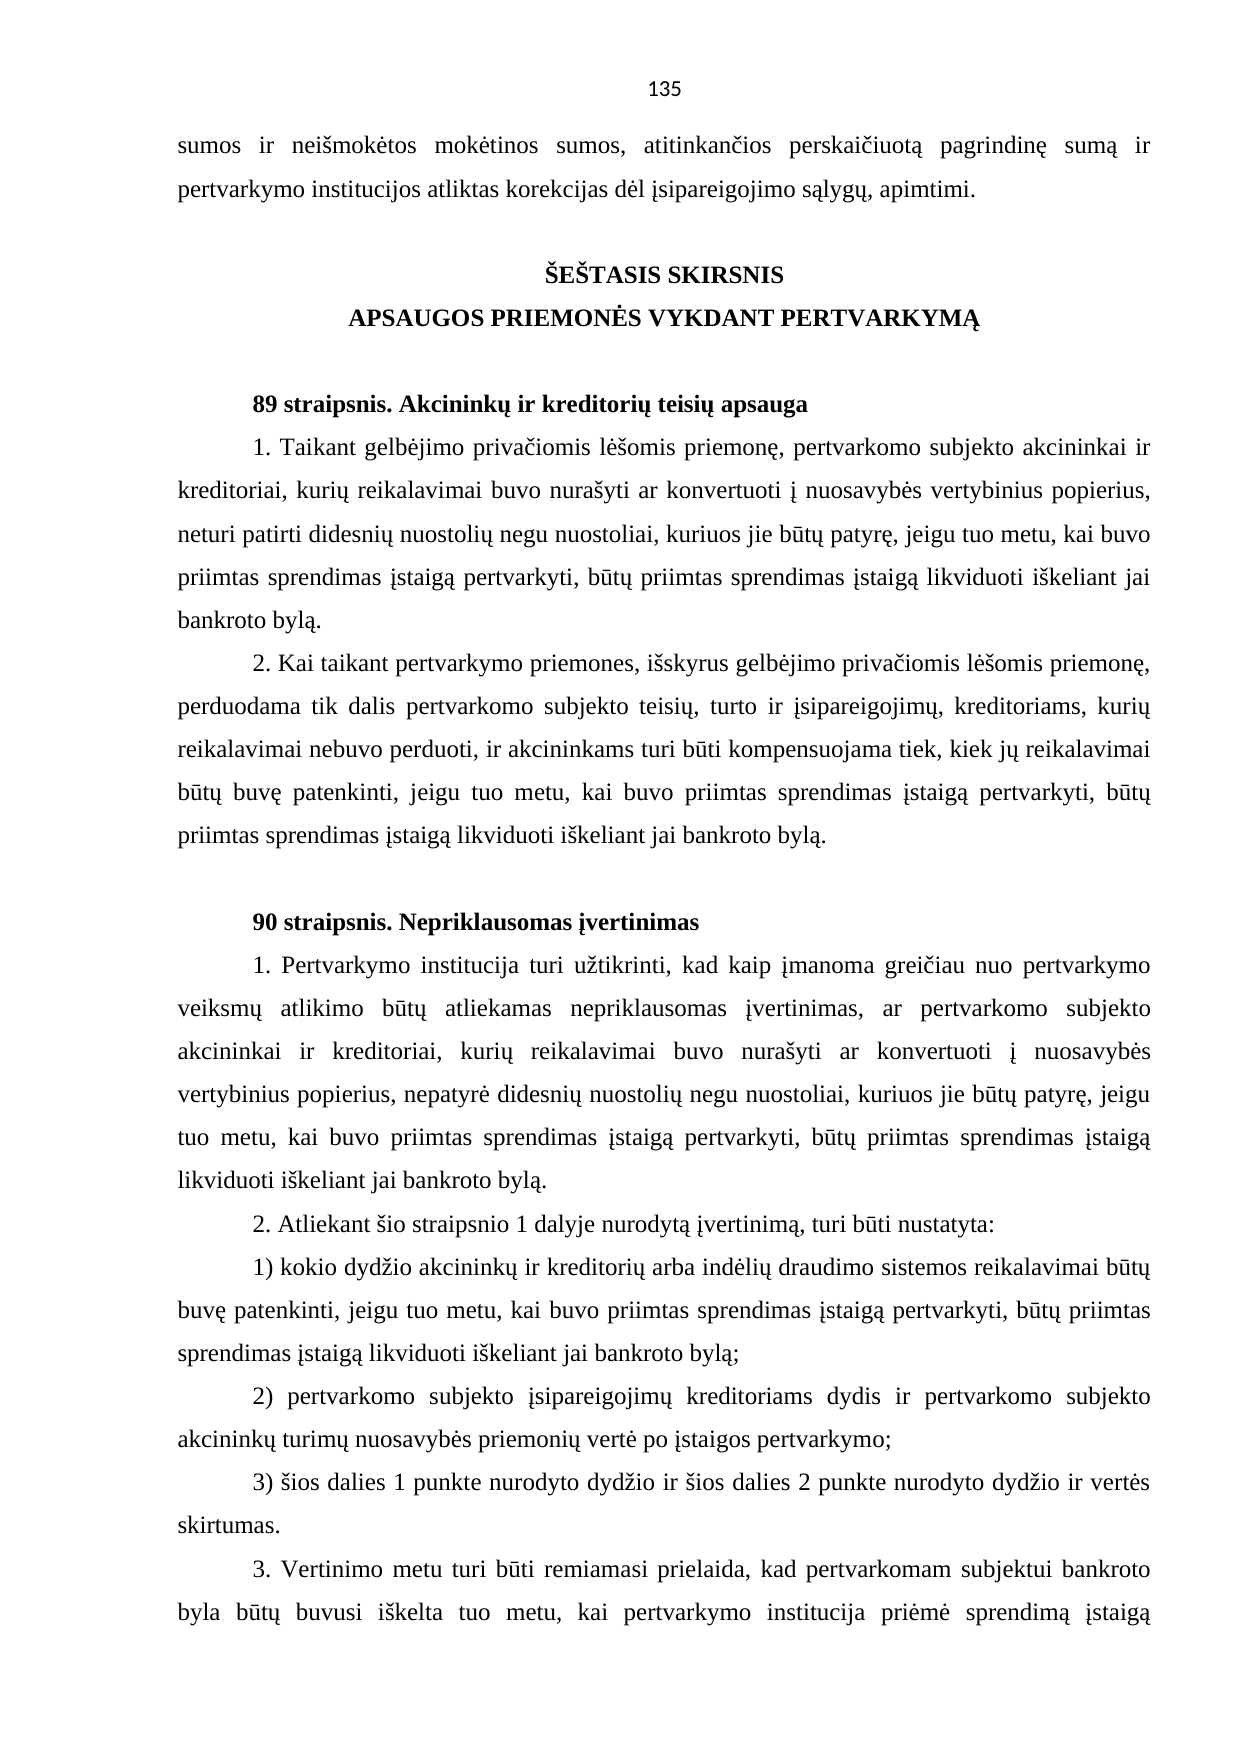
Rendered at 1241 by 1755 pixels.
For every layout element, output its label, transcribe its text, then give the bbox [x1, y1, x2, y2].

text 2. Atliekant šio straipsnio 1 dalyje nurodytą įvertinimą, turi būti nustatyta: [177, 1209, 1152, 1237]
text 3. Vertinimo metu turi būti remiamasi prielaida, kad pertvarkomam subjektui bankroto byla būtų buvusi iškelta tuo metu, kai pertvarkymo institucija priėmė sprendimą įstaigą [177, 1554, 1152, 1626]
text ŠEŠTASIS SKIRSNIS [177, 260, 1152, 289]
text 1) kokio dydžio akcininkų ir kreditorių arba indėlių draudimo sistemos reikalavimai būtų buvę patenkinti, jeigu tuo metu, kai buvo priimtas sprendimas įstaigą pertvarkyti, būtų priimtas sprendimas įstaigą likviduoti iškeliant jai bankroto bylą; [177, 1252, 1152, 1367]
text sumos ir neišmokėtos mokėtinos sumos, atitinkančios perskaičiuotą pagrindinę sumą ir pertvarkymo institucijos atliktas korekcijas dėl įsipareigojimo sąlygų, apimtimi. [177, 131, 1152, 202]
text APSAUGOS PRIEMONĖS VYKDANT PERTVARKYMĄ [177, 303, 1152, 332]
text 2. Kai taikant pertvarkymo priemones, išskyrus gelbėjimo privačiomis lėšomis priemonę, perduodama tik dalis pertvarkomo subjekto teisių, turto ir įsipareigojimų, kreditoriams, kurių reikalavimai nebuvo perduoti, ir akcininkams turi būti kompensuojama tiek, kiek jų reikalavimai būtų buvę patenkinti, jeigu tuo metu, kai buvo priimtas sprendimas įstaigą pertvarkyti, būtų priimtas sprendimas įstaigą likviduoti iškeliant jai bankroto bylą. [177, 648, 1152, 849]
text 90 straipsnis. Nepriklausomas įvertinimas [177, 907, 1152, 936]
text 1. Taikant gelbėjimo privačiomis lėšomis priemonę, pertvarkomo subjekto akcininkai ir kreditoriai, kurių reikalavimai buvo nurašyti ar konvertuoti į nuosavybės vertybinius popierius, neturi patirti didesnių nuostolių negu nuostoliai, kuriuos jie būtų patyrę, jeigu tuo metu, kai buvo priimtas sprendimas įstaigą pertvarkyti, būtų priimtas sprendimas įstaigą likviduoti iškeliant jai bankroto bylą. [177, 432, 1152, 634]
text 1. Pertvarkymo institucija turi užtikrinti, kad kaip įmanoma greičiau nuo pertvarkymo veiksmų atlikimo būtų atliekamas nepriklausomas įvertinimas, ar pertvarkomo subjekto akcininkai ir kreditoriai, kurių reikalavimai buvo nurašyti ar konvertuoti į nuosavybės vertybinius popierius, nepatyrė didesnių nuostolių negu nuostoliai, kuriuos jie būtų patyrę, jeigu tuo metu, kai buvo priimtas sprendimas įstaigą pertvarkyti, būtų priimtas sprendimas įstaigą likviduoti iškeliant jai bankroto bylą. [177, 950, 1152, 1194]
text 89 straipsnis. Akcininkų ir kreditorių teisių apsauga [177, 389, 1152, 418]
text 3) šios dalies 1 punkte nurodyto dydžio ir šios dalies 2 punkte nurodyto dydžio ir vertės skirtumas. [177, 1467, 1152, 1539]
text 2) pertvarkomo subjekto įsipareigojimų kreditoriams dydis ir pertvarkomo subjekto akcininkų turimų nuosavybės priemonių vertė po įstaigos pertvarkymo; [177, 1381, 1152, 1453]
